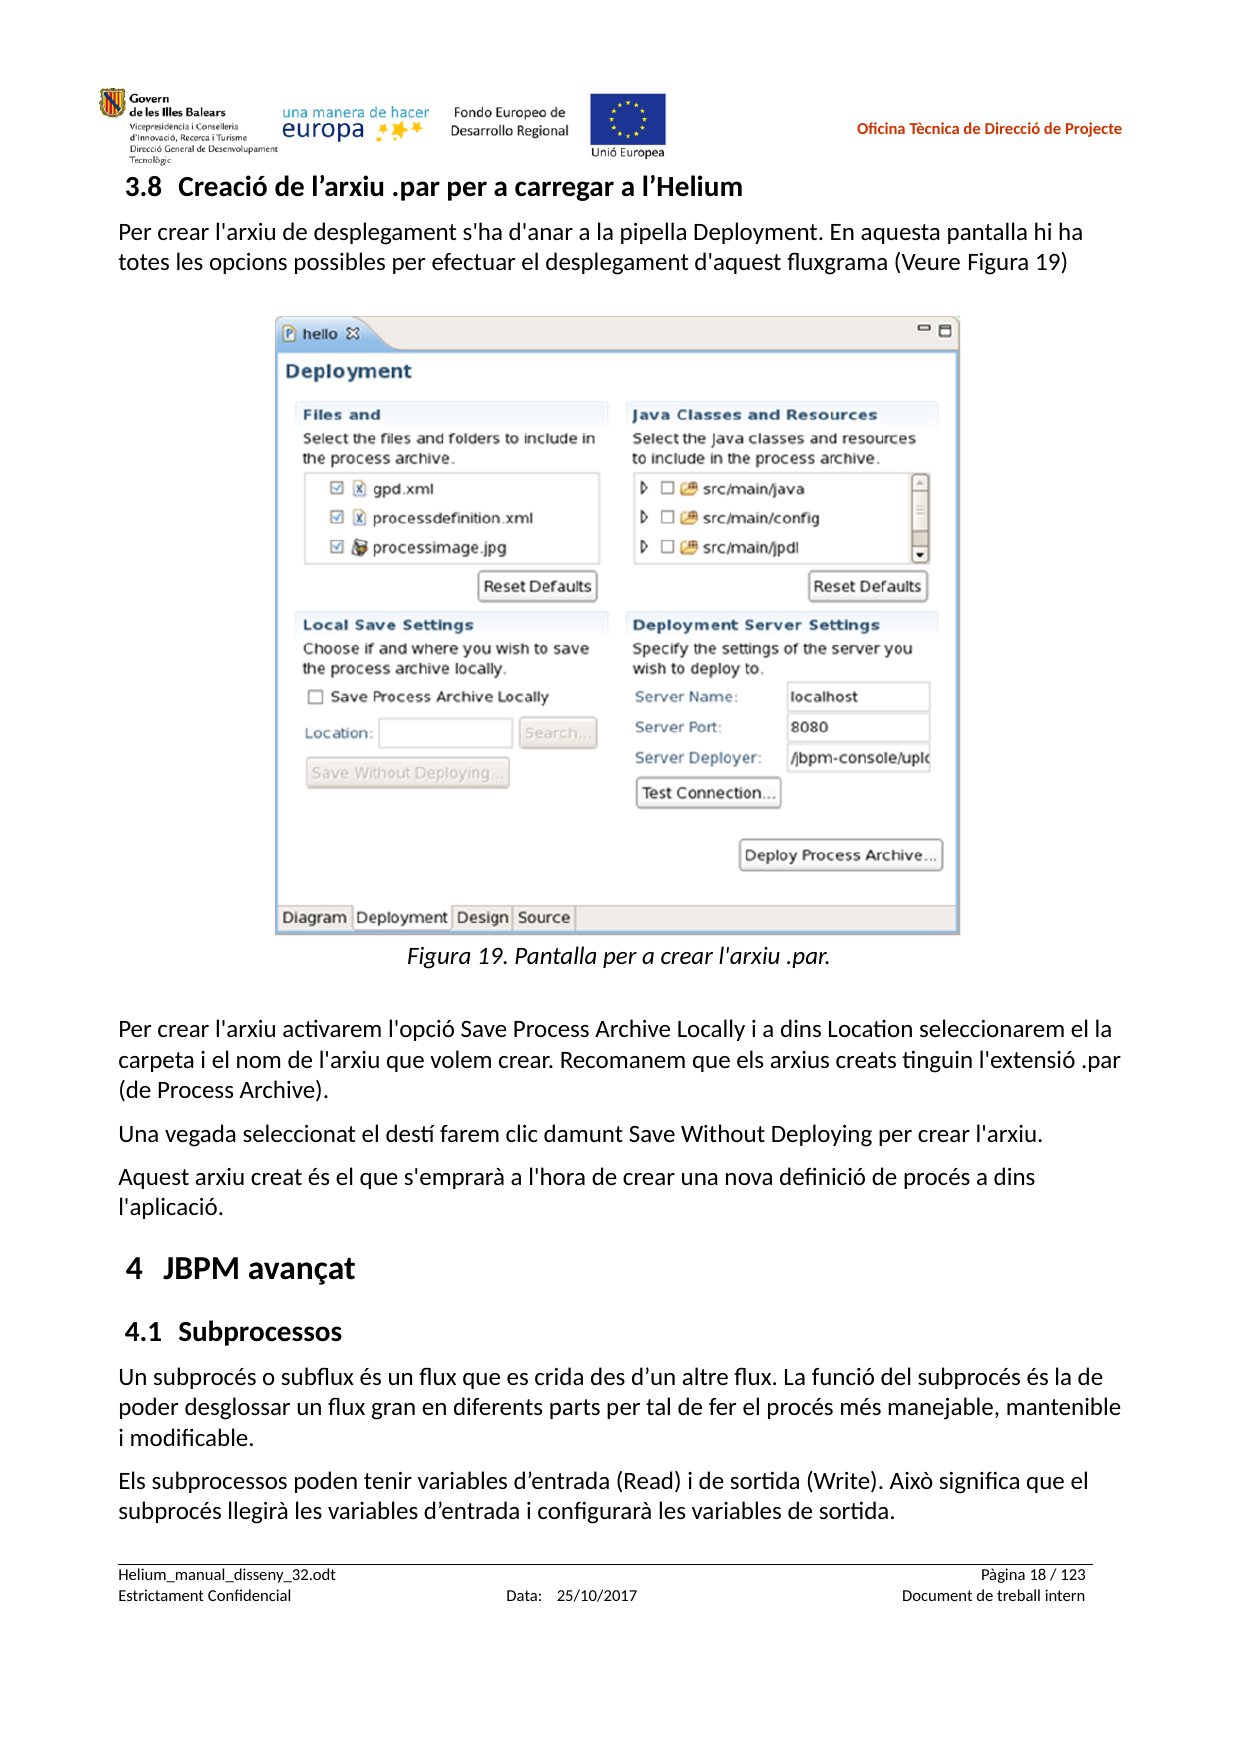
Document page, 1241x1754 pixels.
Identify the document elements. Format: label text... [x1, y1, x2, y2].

subtitle Subprocessos [118, 1313, 1122, 1348]
subtitle JBPM avançat [118, 1247, 1122, 1288]
picture [273, 315, 967, 941]
text Una vegada seleccionat el destí farem clic damunt Save Without Deploying per crear l'arxiu. [118, 1118, 1122, 1148]
subtitle Creació de l’arxiu .par per a carregar a l’Helium [118, 168, 1122, 203]
text Per crear l'arxiu activarem l'opció Save Process Archive Locally i a dins Location seleccionarem el la carpeta i el nom de l'arxiu que volem crear. Recomanem que els arxius creats tinguin l'extensió .par (de Process Archive). [118, 1014, 1122, 1105]
text Figura 19. Pantalla per a crear l'arxiu .par. [274, 941, 967, 971]
text Aquest arxiu creat és el que s'emprarà a l'hora de crear una nova definició de procés a dins l'aplicació. [118, 1161, 1122, 1222]
text Un subprocés o subflux és un flux que es crida des d’un altre flux. La funció del subprocés és la de poder desglossar un flux gran en diferents parts per tal de fer el procés més manejable, mantenible i modificable. [118, 1361, 1122, 1452]
text Per crear l'arxiu de desplegament s'ha d'anar a la pipella Deployment. En aquesta pantalla hi ha totes les opcions possibles per efectuar el desplegament d'aquest fluxgrama (Veure Figura 19) [118, 216, 1122, 277]
picture [99, 87, 668, 166]
text Els subprocessos poden tenir variables d’entrada (Read) i de sortida (Write). Això significa que el subprocés llegirà les variables d’entrada i configurarà les variables de sortida. [118, 1465, 1122, 1526]
